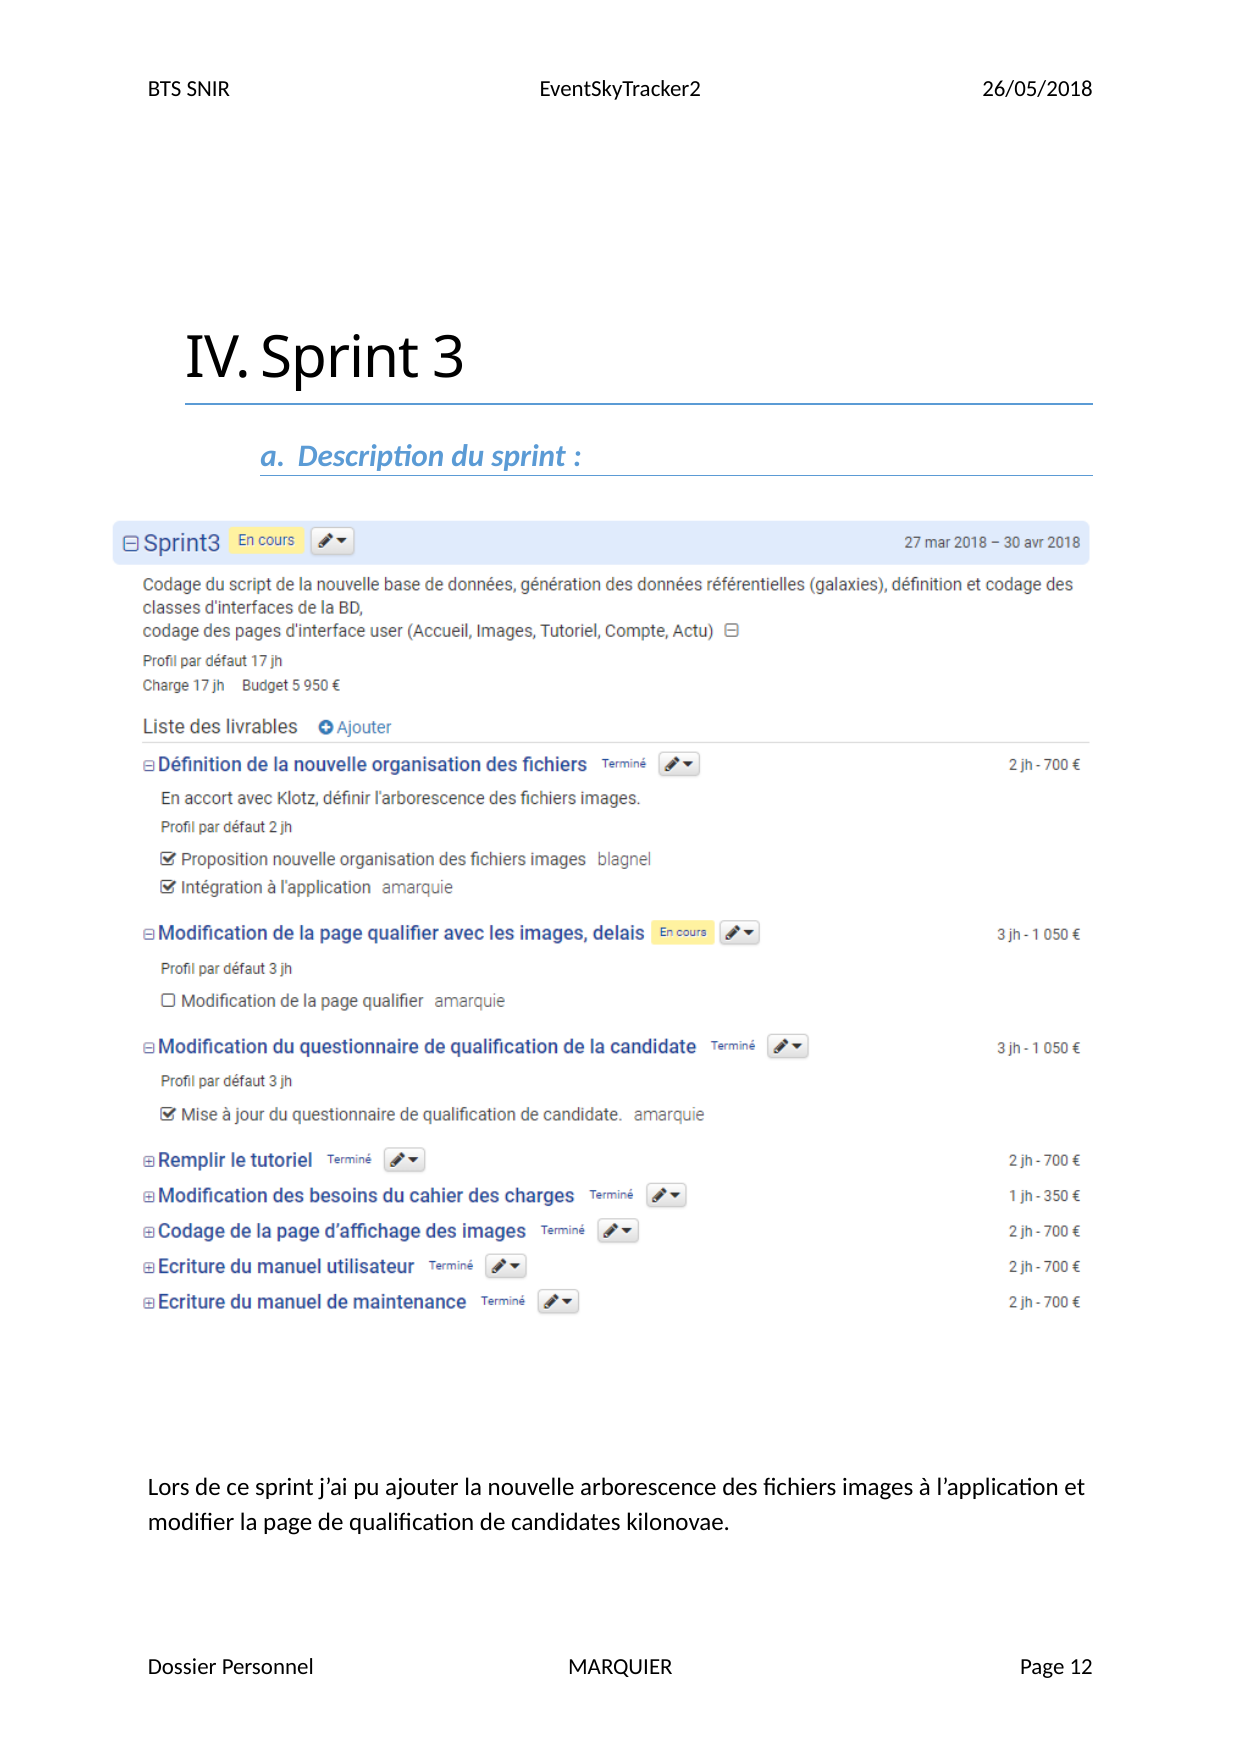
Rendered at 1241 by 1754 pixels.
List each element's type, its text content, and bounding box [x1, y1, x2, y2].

list Description du sprint : [260, 437, 1093, 475]
text Lors de ce sprint j’ai pu ajouter la nouvelle arborescence des fichiers images à l’application et modifier la page de qualification de candidates kilonovae. [148, 1471, 1093, 1537]
picture [108, 516, 1092, 1327]
title Sprint 3 [185, 315, 1093, 403]
